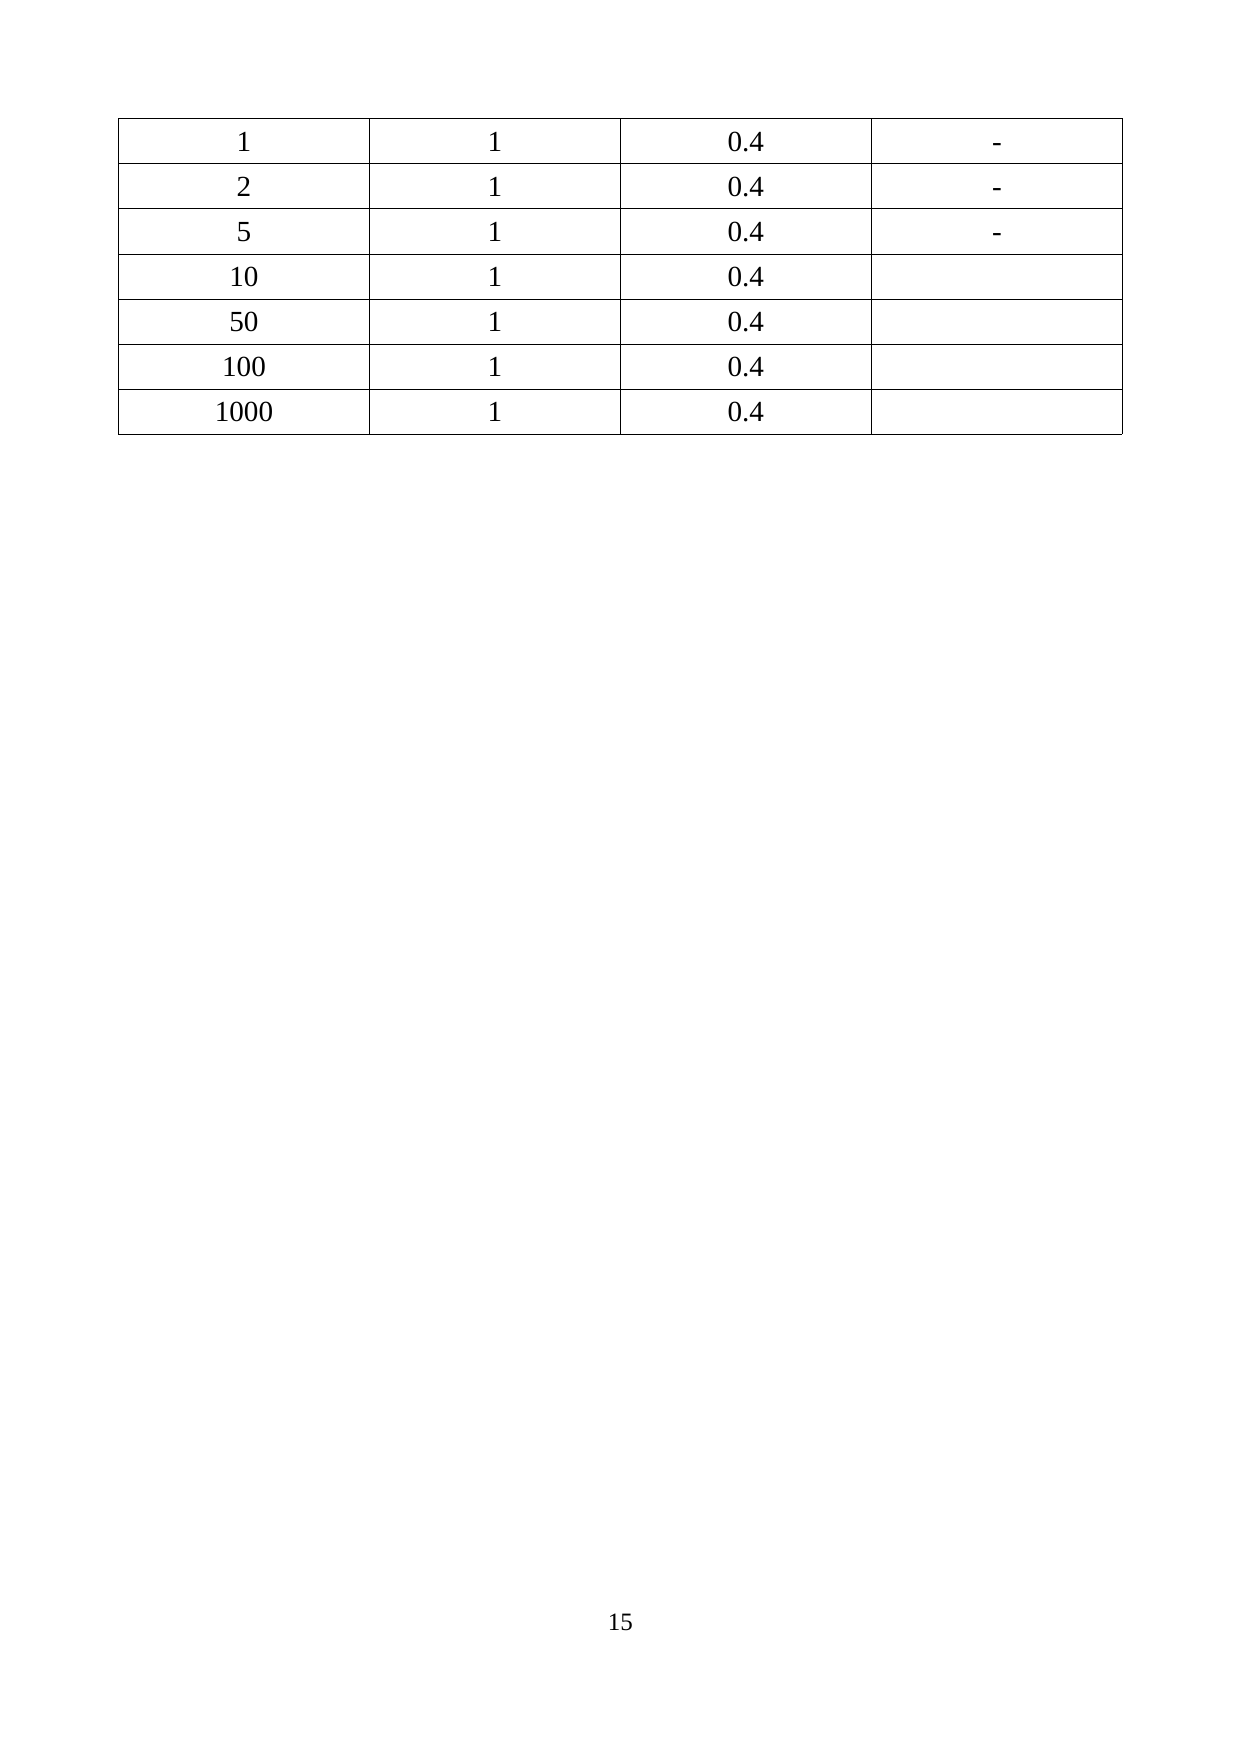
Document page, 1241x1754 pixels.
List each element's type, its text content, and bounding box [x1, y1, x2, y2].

table_cell [872, 255, 1122, 298]
table_cell 50 [119, 300, 369, 344]
table_cell 1 [370, 119, 620, 163]
table_cell 5 [119, 209, 369, 253]
table_cell 0.4 [621, 164, 871, 208]
table_cell [872, 300, 1122, 344]
table_cell 1 [370, 209, 620, 253]
table_cell - [872, 164, 1122, 208]
table_cell 10 [119, 255, 369, 298]
table_cell 0.4 [621, 300, 871, 344]
table_cell 0.4 [621, 255, 871, 298]
table_cell [872, 390, 1122, 434]
table_cell 0.4 [621, 390, 871, 434]
table_cell - [872, 119, 1122, 163]
table_cell 1 [370, 255, 620, 298]
table_cell 0.4 [621, 209, 871, 253]
table_cell [872, 345, 1122, 389]
table_cell 0.4 [621, 119, 871, 163]
table_cell 1 [370, 300, 620, 344]
table_cell 1000 [119, 390, 369, 434]
table_cell 1 [370, 164, 620, 208]
table_cell 0.4 [621, 345, 871, 389]
table_cell 1 [119, 119, 369, 163]
table_cell 1 [370, 390, 620, 434]
table_cell - [872, 209, 1122, 253]
table_cell 2 [119, 164, 369, 208]
table_cell 100 [119, 345, 369, 389]
table_cell 1 [370, 345, 620, 389]
